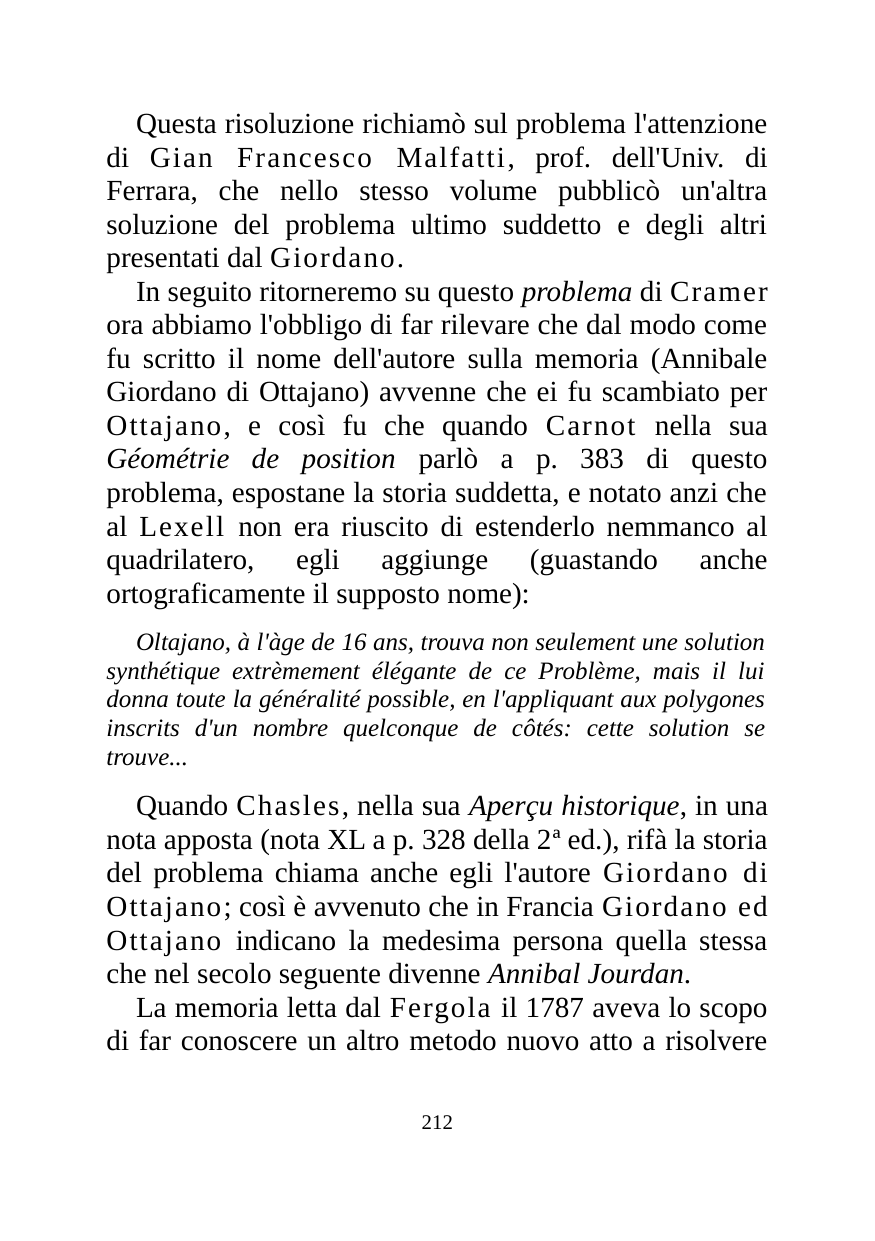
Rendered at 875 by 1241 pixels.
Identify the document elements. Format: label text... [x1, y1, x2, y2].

text La memoria letta dal Fergola il 1787 aveva lo scopo di far conoscere un altro metodo nuovo atto a risolvere [106, 990, 768, 1057]
text In seguito ritorneremo su questo problema di Cramer ora abbiamo l'obbligo di far rilevare che dal modo come fu scritto il nome dell'autore sulla memoria (Annibale Giordano di Ottajano) avvenne che ei fu scambiato per Ottajano, e così fu che quando Carnot nella sua Géométrie de position parlò a p. 383 di questo problema, espostane la storia suddetta, e notato anzi che al Lexell non era riuscito di estenderlo nemmanco al quadrilatero, egli aggiunge (guastando anche ortograficamente il supposto nome): [106, 274, 768, 609]
text Questa risoluzione richiamò sul problema l'attenzione di Gian Francesco Malfatti, prof. dell'Univ. di Ferrara, che nello stesso volume pubblicò un'altra soluzione del problema ultimo suddetto e degli altri presentati dal Giordano. [106, 106, 768, 274]
text Quando Chasles, nella sua Aperçu historique, in una nota apposta (nota XL a p. 328 della 2ª ed.), rifà la storia del problema chiama anche egli l'autore Giordano di Ottajano; così è avvenuto che in Francia Giordano ed Ottajano indicano la medesima persona quella stessa che nel secolo seguente divenne Annibal Jourdan. [106, 788, 768, 990]
text Oltajano, à l'àge de 16 ans, trouva non seulement une solution synthétique extrèmement élégante de ce Problème, mais il lui donna toute la généralité possible, en l'appliquant aux polygones inscrits d'un nombre quelconque de côtés: cette solution se trouve... [106, 627, 768, 771]
